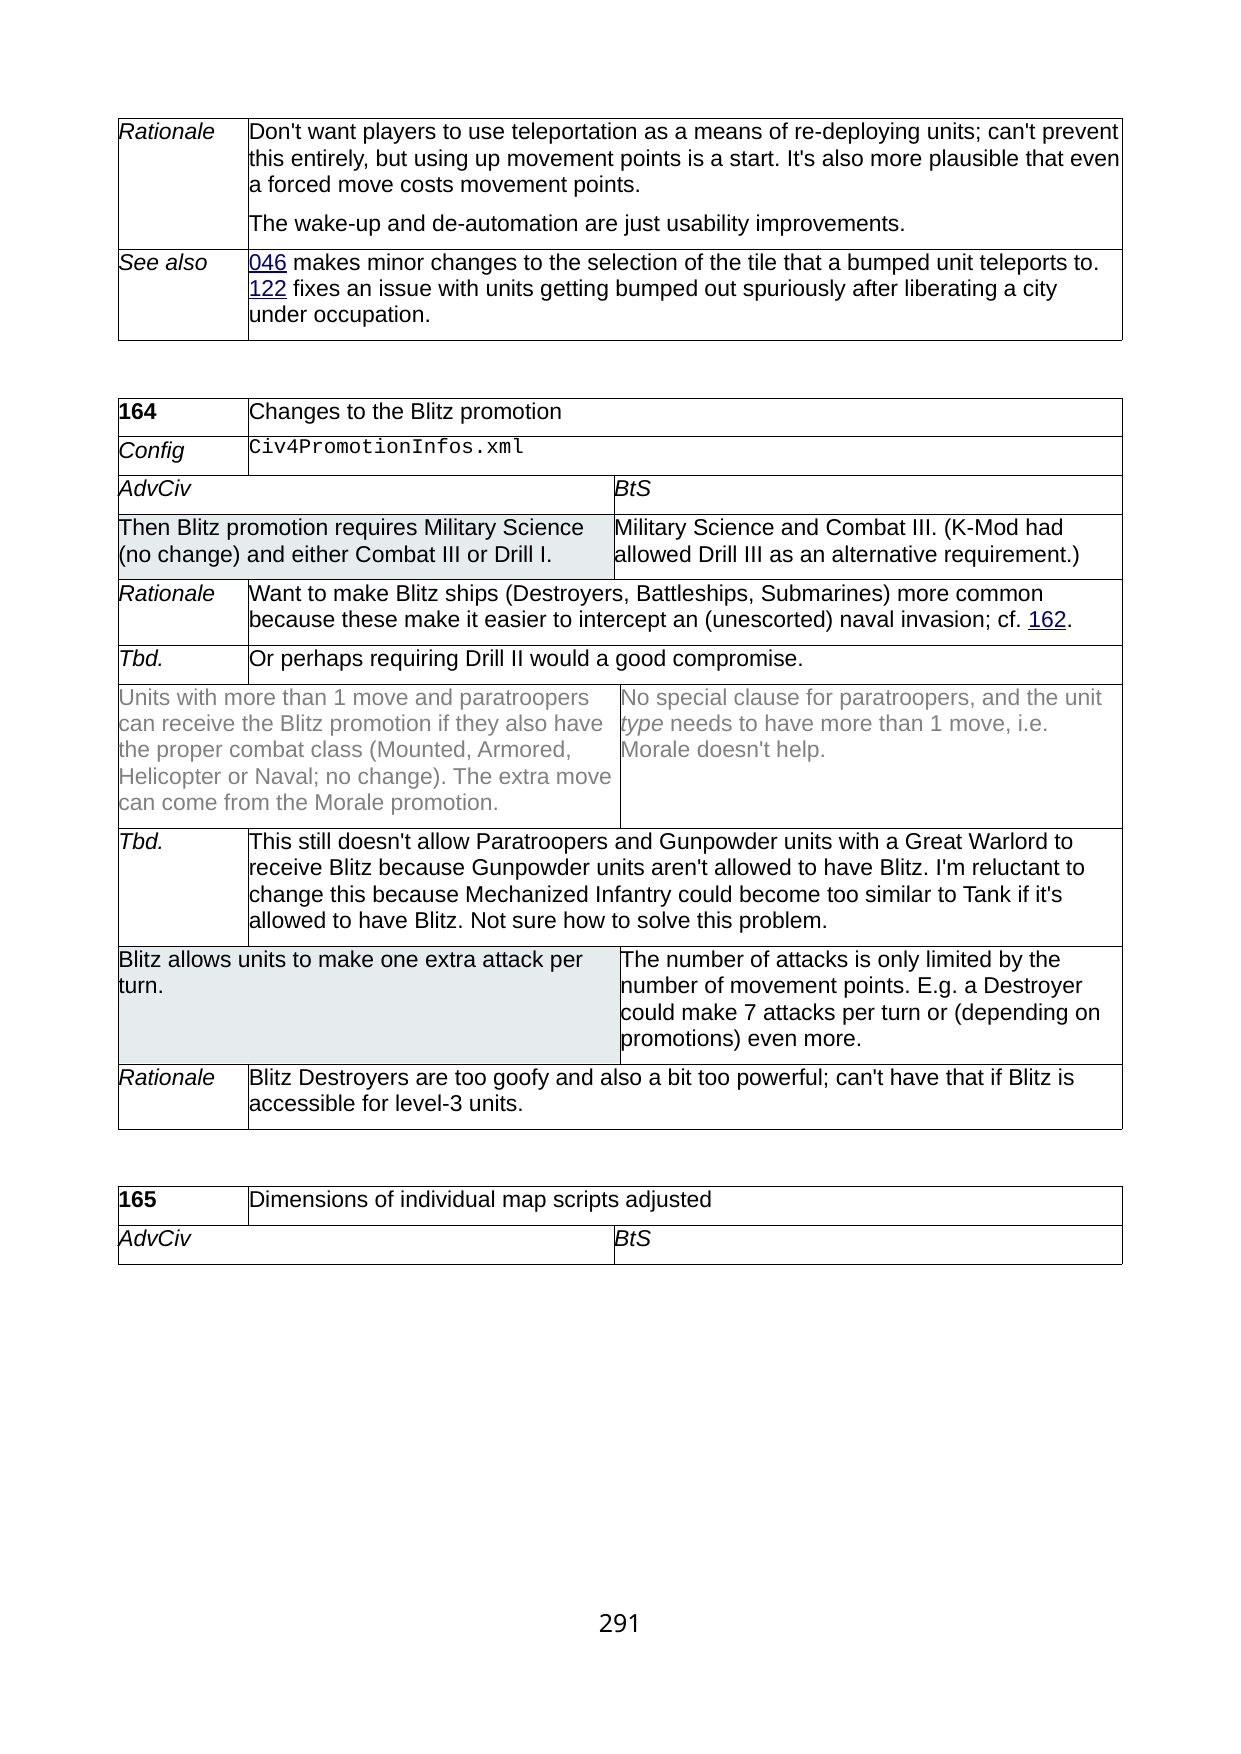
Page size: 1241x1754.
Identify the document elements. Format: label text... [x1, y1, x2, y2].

table_cell AdvCiv [119, 1226, 614, 1264]
table_cell Config [119, 437, 248, 475]
table_cell BtS [615, 1226, 1122, 1264]
table_cell The number of attacks is only limited by the number of movement points. E.g. a Destroyer could make 7 attacks per turn or (depending on promotions) even more. [621, 947, 1122, 1063]
table_cell See also [119, 250, 248, 340]
table_cell Units with more than 1 move and paratroopers can receive the Blitz promotion if they also have the proper combat class (Mounted, Armored, Helicopter or Naval; no change). The extra move can come from the Morale promotion. [119, 685, 620, 828]
table_cell Military Science and Combat III. (K-Mod had allowed Drill III as an alternative requirement.) [615, 515, 1122, 579]
table_cell Rationale [119, 580, 248, 644]
table_cell Want to make Blitz ships (Destroyers, Battleships, Submarines) more common because these make it easier to intercept an (unescorted) naval invasion; cf. 162. [249, 580, 1122, 644]
table_header 165 [119, 1187, 248, 1225]
table_cell Blitz allows units to make one extra attack per turn. [119, 947, 620, 1063]
table_cell 046 makes minor changes to the selection of the tile that a bumped unit teleports to. 122 fixes an issue with units getting bumped out spuriously after liberating a city under occupation. [249, 250, 1122, 340]
table_cell No special clause for paratroopers, and the unit type needs to have more than 1 move, i.e. Morale doesn't help. [621, 685, 1122, 828]
table_cell Tbd. [119, 829, 248, 946]
table_cell Blitz Destroyers are too goofy and also a bit too powerful; can't have that if Blitz is accessible for level-3 units. [249, 1065, 1122, 1129]
table_header Changes to the Blitz promotion [249, 399, 1122, 436]
table_cell Then Blitz promotion requires Military Science (no change) and either Combat III or Drill I. [119, 515, 614, 579]
table_header 164 [119, 399, 248, 436]
table_cell This still doesn't allow Paratroopers and Gunpowder units with a Great Warlord to receive Blitz because Gunpowder units aren't allowed to have Blitz. I'm reluctant to change this because Mechanized Infantry could become too similar to Tank if it's allowed to have Blitz. Not sure how to solve this problem. [249, 829, 1122, 946]
table_cell Don't want players to use teleportation as a means of re-deploying units; can't prevent this entirely, but using up movement points is a start. It's also more plausible that even a forced move costs movement points. The wake-up and de-automation are just usability improvements. [249, 119, 1122, 248]
table_cell AdvCiv [119, 476, 614, 514]
table_cell Civ4PromotionInfos.xml [249, 437, 1122, 475]
table_cell Rationale [119, 1065, 248, 1129]
table_cell Tbd. [119, 646, 248, 683]
table_header Dimensions of individual map scripts adjusted [249, 1187, 1122, 1225]
table_cell Or perhaps requiring Drill II would a good compromise. [249, 646, 1122, 683]
table_cell Rationale [119, 119, 248, 248]
table_cell BtS [615, 476, 1122, 514]
